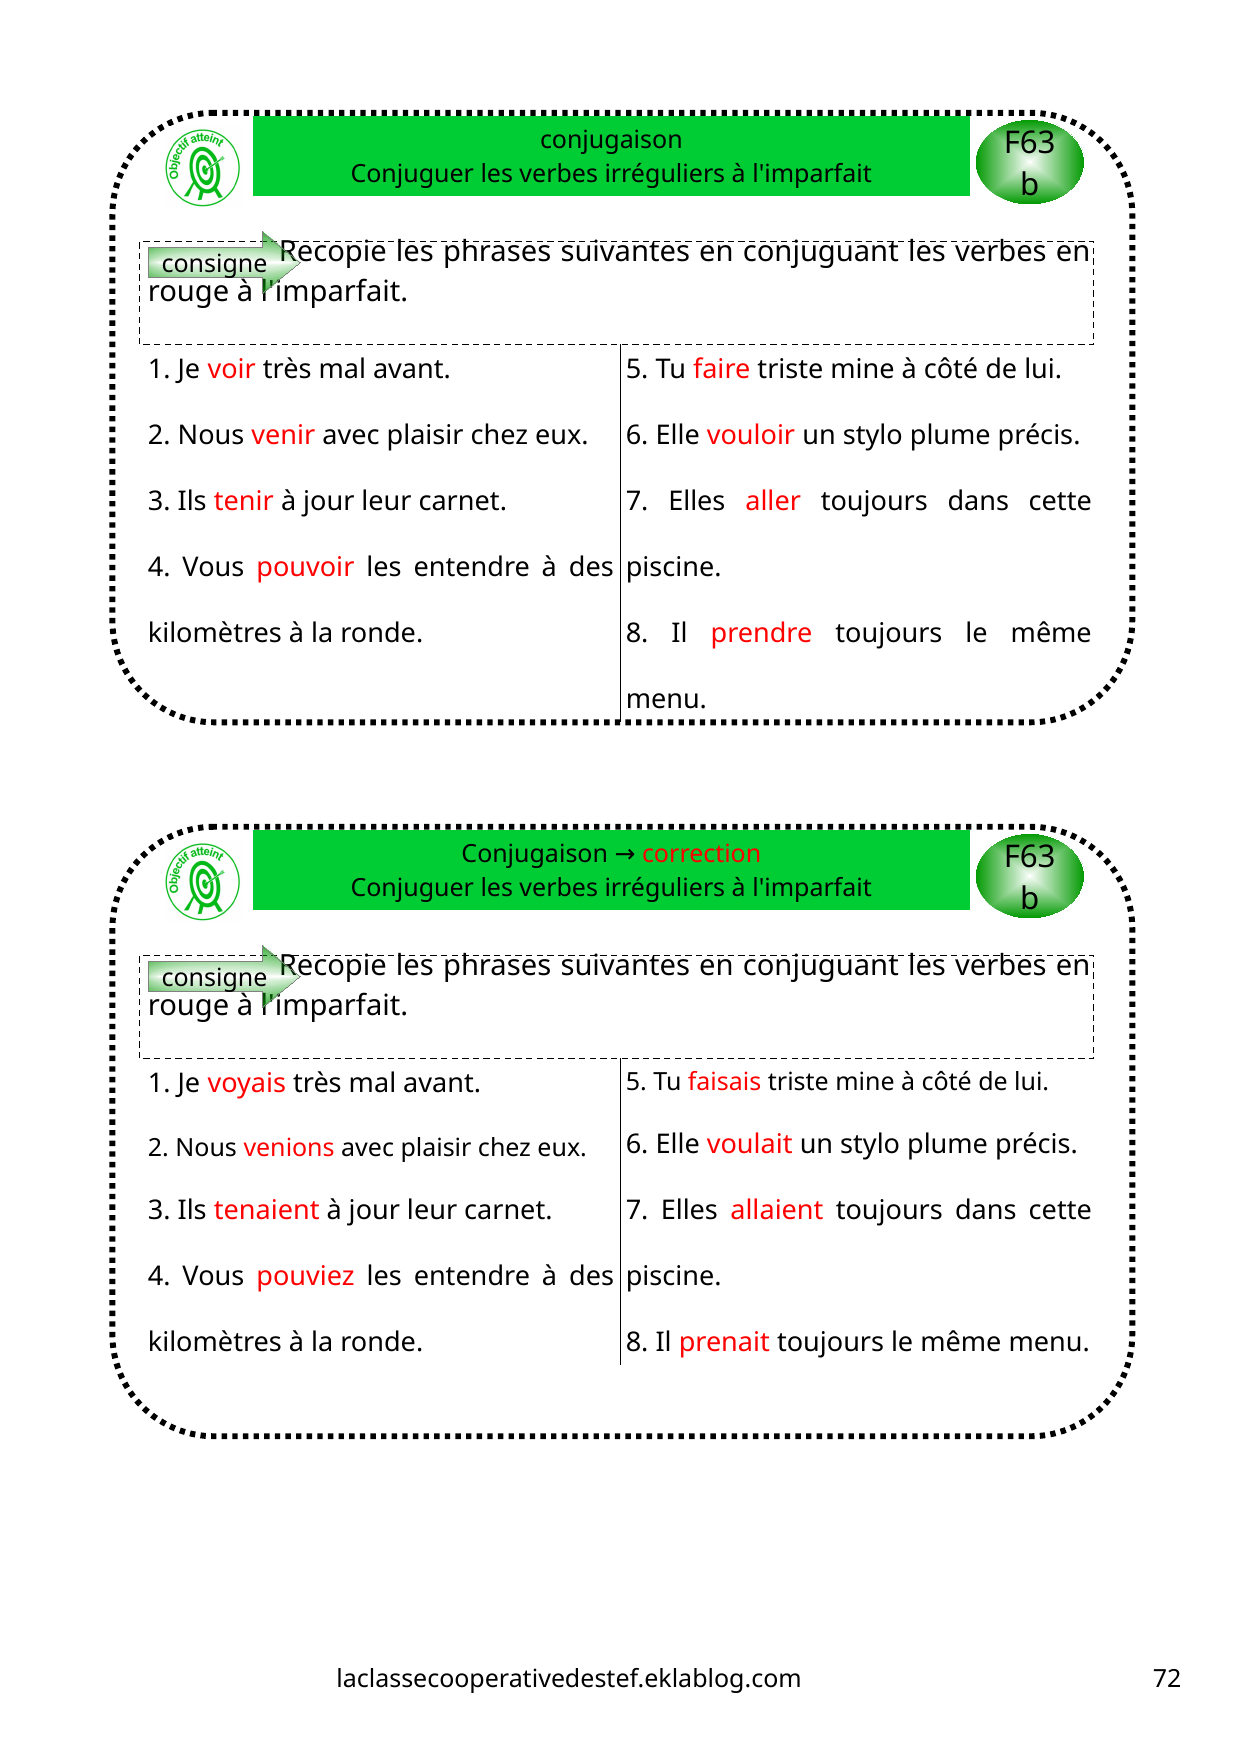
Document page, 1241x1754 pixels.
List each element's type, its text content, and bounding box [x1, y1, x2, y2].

table_cell [59, 830, 100, 910]
table_cell [1098, 315, 1139, 344]
table_cell [100, 939, 142, 1029]
table_cell [263, 242, 281, 248]
table_cell Conjugaison → correction Conjuguer les verbes irréguliers à l'imparfait [253, 830, 970, 910]
table_cell [149, 248, 169, 254]
table_header [970, 802, 1098, 830]
table_cell [265, 276, 283, 283]
table_cell [234, 270, 290, 278]
table_cell [100, 344, 142, 722]
table_cell [59, 722, 100, 773]
table_cell [1139, 116, 1181, 196]
table_cell [100, 910, 142, 938]
table_cell [1139, 722, 1181, 773]
table_cell 5. Tu faire triste mine à côté de lui. 6. Elle vouloir un stylo plume précis. 7. Elles aller toujours dans cette piscine. 8. Il prendre toujours le même menu. [621, 344, 1098, 722]
table_cell [100, 315, 142, 344]
table_header [970, 88, 1098, 116]
table_cell [970, 196, 1098, 224]
table_header [100, 88, 142, 116]
table_header [253, 802, 970, 830]
table_cell [1139, 939, 1181, 1029]
table_cell [142, 196, 252, 224]
table_cell [100, 722, 142, 773]
table_cell [991, 722, 1098, 773]
table_cell [248, 722, 991, 773]
table_cell [149, 247, 281, 260]
table_cell [1139, 1029, 1181, 1058]
table_cell [1139, 910, 1181, 938]
table_header [1139, 88, 1181, 116]
table_cell Recopie les phrases suivantes en conjuguant les verbes en rouge à l'imparfait. [142, 939, 1098, 1029]
table_cell [1139, 1058, 1181, 1365]
table_cell [970, 830, 1098, 910]
table_cell [100, 830, 142, 910]
table_cell [248, 1365, 991, 1416]
table_cell [1023, 157, 1037, 167]
table_cell [1098, 344, 1139, 722]
table_cell [59, 1029, 100, 1058]
table_cell [59, 1058, 100, 1365]
table_header [142, 88, 252, 116]
table_cell [970, 910, 1098, 938]
table_cell [1098, 939, 1139, 1029]
table_cell [100, 1365, 142, 1416]
table_cell [149, 265, 224, 277]
table_cell [1098, 910, 1139, 938]
picture [164, 840, 243, 923]
table_cell [100, 1029, 142, 1058]
table_cell [1139, 344, 1181, 722]
table_cell [1098, 196, 1139, 224]
table_cell 1. Je voir très mal avant. 2. Nous venir avec plaisir chez eux. 3. Ils tenir à jour leur carnet. 4. Vous pouvoir les entendre à des kilomètres à la ronde. [142, 344, 620, 722]
table_cell [1139, 1365, 1181, 1416]
table_cell [970, 116, 1098, 196]
table_cell [142, 1029, 1098, 1058]
table_header [1139, 802, 1181, 830]
table_header [59, 802, 100, 830]
table_cell [1098, 1029, 1139, 1058]
table_header [59, 88, 100, 116]
table_cell [142, 315, 1098, 344]
table_header [1098, 88, 1139, 116]
table_cell [59, 910, 100, 938]
table_cell [59, 1365, 100, 1416]
table_header [1098, 802, 1139, 830]
table_cell [100, 225, 142, 315]
table_cell [59, 315, 100, 344]
table_cell [59, 344, 100, 722]
table_cell [1139, 196, 1181, 224]
table_cell [100, 196, 142, 224]
table_cell [142, 116, 252, 196]
table_header [253, 88, 970, 116]
table_cell [100, 116, 142, 196]
table_cell [1098, 830, 1139, 910]
table_cell [991, 1365, 1098, 1416]
table_cell [253, 196, 970, 224]
table_cell [59, 116, 100, 196]
picture [164, 126, 243, 209]
table_header [142, 802, 252, 830]
table_cell [142, 722, 248, 773]
table_cell [142, 910, 252, 938]
table_cell [100, 1058, 142, 1365]
table_cell [1098, 722, 1139, 773]
table_header [100, 802, 142, 830]
table_cell [1139, 315, 1181, 344]
table_cell [142, 1365, 248, 1416]
table_cell Recopie les phrases suivantes en conjuguant les verbes en rouge à l'imparfait. [142, 225, 1098, 315]
table_cell [1098, 1365, 1139, 1416]
table_cell 5. Tu faisais triste mine à côté de lui. 6. Elle voulait un stylo plume précis. 7. Elles allaient toujours dans cette piscine. 8. Il prenait toujours le même menu. [621, 1058, 1098, 1365]
table_cell conjugaison Conjuguer les verbes irréguliers à l'imparfait [253, 116, 970, 196]
table_cell [1139, 225, 1181, 315]
table_cell [1098, 1058, 1139, 1365]
table_cell [59, 196, 100, 224]
table_cell [59, 939, 100, 1029]
table_cell [59, 225, 100, 315]
table_cell [1098, 116, 1139, 196]
table_cell 1. Je voyais très mal avant. 2. Nous venions avec plaisir chez eux. 3. Ils tenaient à jour leur carnet. 4. Vous pouviez les entendre à des kilomètres à la ronde. [142, 1058, 620, 1365]
table_cell [253, 910, 970, 938]
table_cell [142, 830, 252, 910]
table_cell [149, 271, 169, 277]
table_cell [1098, 225, 1139, 315]
table_cell [1139, 830, 1181, 910]
